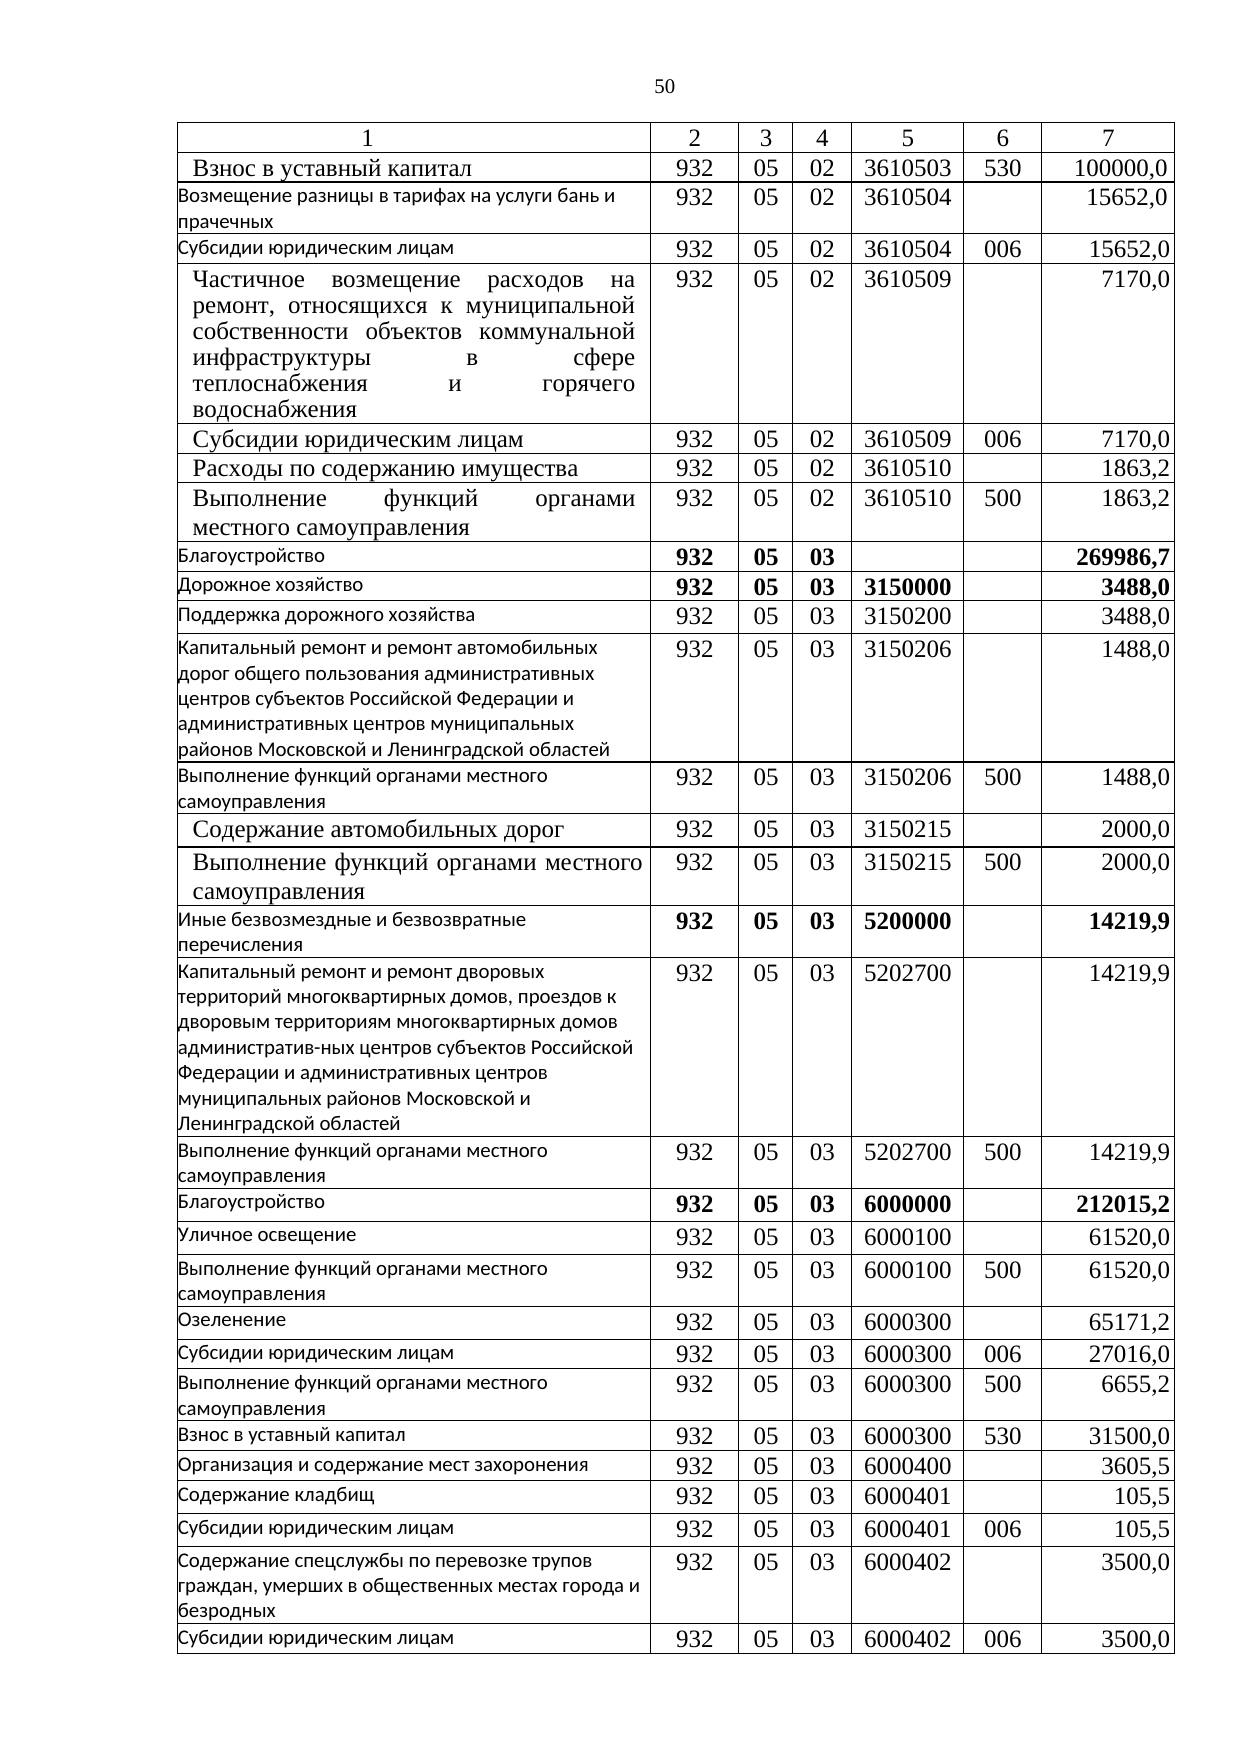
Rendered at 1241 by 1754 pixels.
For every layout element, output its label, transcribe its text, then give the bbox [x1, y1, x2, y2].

table_cell 3610510 [852, 483, 963, 541]
table_cell Взнос в уставный капитал [178, 1421, 650, 1450]
table_cell 05 [739, 1514, 792, 1546]
table_cell 100000,0 [1042, 153, 1174, 181]
table_cell 932 [651, 634, 738, 761]
table_cell 6000401 [852, 1481, 963, 1513]
table_cell [1175, 263, 1211, 423]
table_cell 31500,0 [1042, 1421, 1174, 1450]
table_cell [964, 1481, 1041, 1513]
table_cell 02 [793, 234, 851, 263]
table_cell 932 [651, 1481, 738, 1513]
table_cell 14219,9 [1042, 1137, 1174, 1188]
table_cell [964, 1547, 1041, 1623]
table_cell 05 [739, 906, 792, 957]
table_cell 932 [651, 264, 738, 423]
table_header [1175, 122, 1211, 152]
table_cell 006 [964, 1340, 1041, 1368]
table_cell 932 [651, 1421, 738, 1450]
table_cell 932 [651, 601, 738, 633]
table_cell [964, 572, 1041, 600]
table_cell Капитальный ремонт и ремонт дворовых территорий многоквартирных домов, проездов к дворовым территориям многоквартирных домов административ-ных центров субъектов Российской Федерации и административных центров муниципальных районов Московской и Ленинградской областей [178, 958, 650, 1136]
table_cell 932 [651, 906, 738, 957]
table_cell [964, 264, 1041, 423]
table_cell [1175, 1450, 1211, 1480]
table_cell 105,5 [1042, 1481, 1174, 1513]
table_cell 932 [651, 763, 738, 813]
table_cell 03 [793, 1255, 851, 1306]
table_cell 2000,0 [1042, 814, 1174, 846]
table_cell [1175, 423, 1211, 452]
table_cell [964, 454, 1041, 482]
table_cell 932 [651, 1255, 738, 1306]
table_cell 3610509 [852, 264, 963, 423]
table_cell 02 [793, 153, 851, 181]
table_cell 006 [964, 234, 1041, 263]
table_cell 3150215 [852, 848, 963, 905]
table_cell 03 [793, 572, 851, 600]
table_cell [1175, 1623, 1211, 1653]
table_cell 03 [793, 634, 851, 761]
table_cell 05 [739, 1307, 792, 1338]
table_cell Выполнение функций органами местного самоуправления [178, 763, 650, 813]
table_cell Выполнение функций органами местного самоуправления [178, 483, 650, 541]
table_cell [1175, 541, 1211, 571]
table_cell 15652,0 [1042, 183, 1174, 233]
table_cell 3610503 [852, 153, 963, 181]
table_cell 02 [793, 264, 851, 423]
table_cell 530 [964, 1421, 1041, 1450]
table_cell 05 [739, 1451, 792, 1480]
table_cell [1175, 1480, 1211, 1513]
table_cell 05 [739, 542, 792, 571]
table_cell [1175, 1420, 1211, 1450]
table_cell 6000300 [852, 1340, 963, 1368]
table_cell Выполнение функций органами местного самоуправления [178, 848, 650, 905]
table_cell 3605,5 [1042, 1451, 1174, 1480]
table_cell [1175, 152, 1211, 181]
table_cell Благоустройство [178, 542, 650, 571]
table_cell 932 [651, 542, 738, 571]
table_cell [964, 1189, 1041, 1221]
table_cell 05 [739, 454, 792, 482]
table_cell 05 [739, 1255, 792, 1306]
table_cell [1175, 1254, 1211, 1306]
table_cell Субсидии юридическим лицам [178, 1514, 650, 1546]
table_cell 6000100 [852, 1222, 963, 1254]
table_cell Расходы по содержанию имущества [178, 454, 650, 482]
table_cell 500 [964, 848, 1041, 905]
table_cell 2000,0 [1042, 848, 1174, 905]
table_cell 6000402 [852, 1547, 963, 1623]
table_cell [964, 814, 1041, 846]
table_cell 3150000 [852, 572, 963, 600]
table_header 7 [1042, 123, 1174, 152]
table_cell Содержание спецслужбы по перевозке трупов граждан, умерших в общественных местах города и безродных [178, 1547, 650, 1623]
table_cell Субсидии юридическим лицам [178, 1340, 650, 1368]
table_cell 05 [739, 483, 792, 541]
table_cell 05 [739, 572, 792, 600]
table_cell 3150200 [852, 601, 963, 633]
table_cell 1863,2 [1042, 454, 1174, 482]
table_cell 15652,0 [1042, 234, 1174, 263]
table_cell [1175, 1306, 1211, 1338]
table_cell [1175, 1339, 1211, 1368]
table_cell [964, 183, 1041, 233]
table_cell 3150206 [852, 634, 963, 761]
table_cell 269986,7 [1042, 542, 1174, 571]
table_cell 3150215 [852, 814, 963, 846]
table_cell [1175, 1546, 1211, 1623]
table_cell 3610510 [852, 454, 963, 482]
table_cell 932 [651, 1514, 738, 1546]
table_cell Субсидии юридическим лицам [178, 1624, 650, 1653]
table_cell 02 [793, 424, 851, 452]
table_cell 03 [793, 1451, 851, 1480]
table_cell 14219,9 [1042, 958, 1174, 1136]
table_cell [1175, 482, 1211, 541]
table_cell 6000300 [852, 1421, 963, 1450]
table_cell [1175, 905, 1211, 957]
table_cell 530 [964, 153, 1041, 181]
table_cell Организация и содержание мест захоронения [178, 1451, 650, 1480]
table_cell 3500,0 [1042, 1547, 1174, 1623]
table_header 2 [651, 123, 738, 152]
table_cell 05 [739, 1189, 792, 1221]
table_cell [1175, 957, 1211, 1136]
table_cell 03 [793, 1547, 851, 1623]
table_cell [1175, 813, 1211, 846]
table_cell [1175, 1368, 1211, 1420]
table_cell 05 [739, 1222, 792, 1254]
table_cell 05 [739, 814, 792, 846]
table_cell [964, 1307, 1041, 1338]
table_cell 05 [739, 1421, 792, 1450]
table_cell [964, 634, 1041, 761]
table_cell 03 [793, 1340, 851, 1368]
table_cell 932 [651, 483, 738, 541]
table_cell 03 [793, 848, 851, 905]
table_cell Содержание автомобильных дорог [178, 814, 650, 846]
table_cell Выполнение функций органами местного самоуправления [178, 1369, 650, 1420]
table_cell Взнос в уставный капитал [178, 153, 650, 181]
table_cell 61520,0 [1042, 1222, 1174, 1254]
table_cell [964, 1222, 1041, 1254]
table_cell [964, 542, 1041, 571]
table_cell 3500,0 [1042, 1624, 1174, 1653]
table_cell 212015,2 [1042, 1189, 1174, 1221]
table_cell 932 [651, 958, 738, 1136]
table_cell 5202700 [852, 958, 963, 1136]
table_cell Поддержка дорожного хозяйства [178, 601, 650, 633]
table_cell 02 [793, 454, 851, 482]
table_cell 05 [739, 1137, 792, 1188]
table_cell 932 [651, 153, 738, 181]
table_cell 05 [739, 958, 792, 1136]
table_cell [964, 958, 1041, 1136]
table_cell 932 [651, 1369, 738, 1420]
table_cell Иные безвозмездные и безвозвратные перечисления [178, 906, 650, 957]
table_cell [1175, 1188, 1211, 1221]
table_cell 932 [651, 1222, 738, 1254]
table_cell 932 [651, 183, 738, 233]
table_cell [1175, 633, 1211, 761]
table_cell 14219,9 [1042, 906, 1174, 957]
table_cell 05 [739, 634, 792, 761]
table_cell [964, 601, 1041, 633]
table_cell Выполнение функций органами местного самоуправления [178, 1137, 650, 1188]
table_cell 932 [651, 1547, 738, 1623]
table_cell 05 [739, 234, 792, 263]
table_cell [1175, 571, 1211, 600]
table_cell 05 [739, 1369, 792, 1420]
table_cell 6000400 [852, 1451, 963, 1480]
table_cell 03 [793, 1189, 851, 1221]
table_cell 6000000 [852, 1189, 963, 1221]
table_cell 05 [739, 153, 792, 181]
table_cell [1175, 181, 1211, 233]
table_cell 7170,0 [1042, 424, 1174, 452]
table_cell [1175, 453, 1211, 482]
table_cell 6000300 [852, 1369, 963, 1420]
table_cell Частичное возмещение расходов на ремонт, относящихся к муниципальной собственности объектов коммунальной инфраструктуры в сфере теплоснабжения и горячего водоснабжения [178, 264, 650, 423]
table_header 6 [964, 123, 1041, 152]
table_cell 1488,0 [1042, 763, 1174, 813]
table_cell 932 [651, 572, 738, 600]
table_cell 05 [739, 601, 792, 633]
table_cell 7170,0 [1042, 264, 1174, 423]
table_cell 03 [793, 1514, 851, 1546]
table_cell 500 [964, 763, 1041, 813]
table_cell 6000300 [852, 1307, 963, 1338]
table_cell 61520,0 [1042, 1255, 1174, 1306]
table_header 1 [178, 123, 650, 152]
table_cell 65171,2 [1042, 1307, 1174, 1338]
table_cell 932 [651, 1451, 738, 1480]
table_cell 006 [964, 424, 1041, 452]
table_cell 05 [739, 848, 792, 905]
table_cell 03 [793, 1307, 851, 1338]
table_cell 3488,0 [1042, 572, 1174, 600]
table_cell Дорожное хозяйство [178, 572, 650, 600]
table_cell 500 [964, 1255, 1041, 1306]
table_cell 02 [793, 483, 851, 541]
table_cell [1175, 761, 1211, 813]
table_cell 03 [793, 906, 851, 957]
table_cell 1863,2 [1042, 483, 1174, 541]
table_cell 932 [651, 848, 738, 905]
table_cell 05 [739, 763, 792, 813]
table_cell 3150206 [852, 763, 963, 813]
table_cell 5202700 [852, 1137, 963, 1188]
table_cell Содержание кладбищ [178, 1481, 650, 1513]
table_header 3 [739, 123, 792, 152]
table_cell 03 [793, 814, 851, 846]
table_cell 006 [964, 1624, 1041, 1653]
table_cell 932 [651, 454, 738, 482]
table_cell 03 [793, 763, 851, 813]
table_cell 932 [651, 1340, 738, 1368]
table_cell Возмещение разницы в тарифах на услуги бань и прачечных [178, 183, 650, 233]
table_cell 03 [793, 958, 851, 1136]
table_cell 932 [651, 1307, 738, 1338]
table_cell 05 [739, 1481, 792, 1513]
table_cell Субсидии юридическим лицам [178, 234, 650, 263]
table_cell 105,5 [1042, 1514, 1174, 1546]
table_cell 03 [793, 1222, 851, 1254]
table_cell [1175, 846, 1211, 905]
table_cell 932 [651, 1624, 738, 1653]
table_cell 03 [793, 1137, 851, 1188]
table_cell 932 [651, 814, 738, 846]
table_header 5 [852, 123, 963, 152]
table_cell 932 [651, 234, 738, 263]
table_cell [852, 542, 963, 571]
table_cell 03 [793, 1624, 851, 1653]
table_cell 02 [793, 183, 851, 233]
table_cell 03 [793, 1481, 851, 1513]
table_cell [1175, 600, 1211, 633]
table_cell [1175, 233, 1211, 263]
table_cell Озеленение [178, 1307, 650, 1338]
table_cell 03 [793, 601, 851, 633]
table_cell [1175, 1513, 1211, 1546]
table_cell Выполнение функций органами местного самоуправления [178, 1255, 650, 1306]
table_cell 6000401 [852, 1514, 963, 1546]
table_cell 03 [793, 1369, 851, 1420]
table_cell 3488,0 [1042, 601, 1174, 633]
table_cell 932 [651, 424, 738, 452]
table_cell [1175, 1136, 1211, 1188]
table_cell [1175, 1221, 1211, 1254]
table_cell 500 [964, 483, 1041, 541]
table_cell 5200000 [852, 906, 963, 957]
table_cell 03 [793, 1421, 851, 1450]
table_cell [964, 906, 1041, 957]
table_header 4 [793, 123, 851, 152]
table_cell 3610504 [852, 234, 963, 263]
table_cell 1488,0 [1042, 634, 1174, 761]
table_cell 6000100 [852, 1255, 963, 1306]
table_cell 05 [739, 1547, 792, 1623]
table_cell 6655,2 [1042, 1369, 1174, 1420]
table_cell Капитальный ремонт и ремонт автомобильных дорог общего пользования административных центров субъектов Российской Федерации и административных центров муниципальных районов Московской и Ленинградской областей [178, 634, 650, 761]
table_cell Уличное освещение [178, 1222, 650, 1254]
table_cell 05 [739, 1340, 792, 1368]
table_cell 500 [964, 1369, 1041, 1420]
table_cell 006 [964, 1514, 1041, 1546]
table_cell 932 [651, 1189, 738, 1221]
table_cell 05 [739, 183, 792, 233]
table_cell 500 [964, 1137, 1041, 1188]
table_cell 27016,0 [1042, 1340, 1174, 1368]
table_cell 05 [739, 1624, 792, 1653]
table_cell [964, 1451, 1041, 1480]
table_cell 6000402 [852, 1624, 963, 1653]
table_cell 3610504 [852, 183, 963, 233]
table_cell 3610509 [852, 424, 963, 452]
table_cell Субсидии юридическим лицам [178, 424, 650, 452]
table_cell 932 [651, 1137, 738, 1188]
table_cell Благоустройство [178, 1189, 650, 1221]
table_cell 05 [739, 264, 792, 423]
table_cell 03 [793, 542, 851, 571]
table_cell 05 [739, 424, 792, 452]
